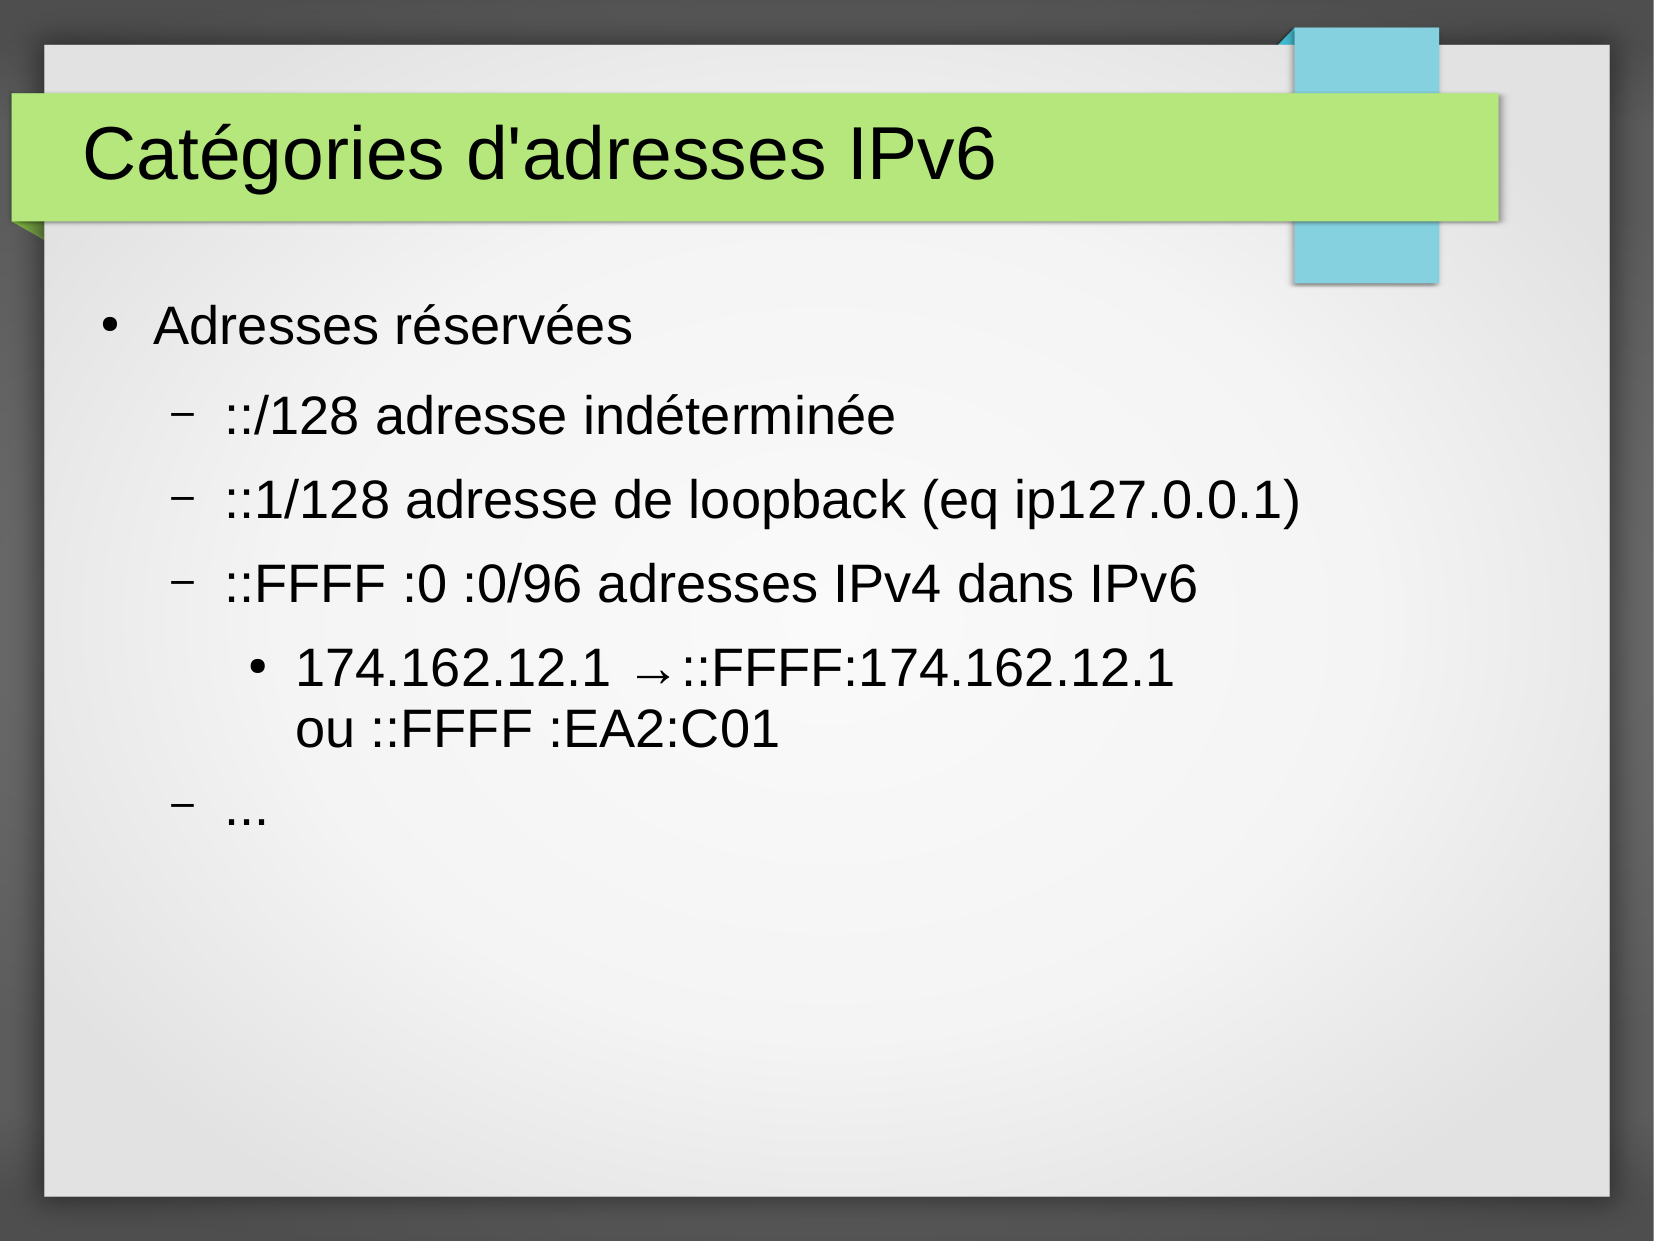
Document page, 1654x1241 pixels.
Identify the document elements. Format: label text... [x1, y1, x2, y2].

picture [0, 0, 1654, 1241]
title Catégories d'adresses IPv6 [82, 94, 1264, 213]
list Adresses réservées ::/128 adresse indéterminée ::1/128 adresse de loopback (eq ip127.0.0.1) ::FFFF :0 :0/96 adresses IPv4 dans IPv6 174.162.12.1 →::FFFF:174.162.12.1 ou ::FFFF :EA2:C01 ... [82, 295, 1571, 1015]
